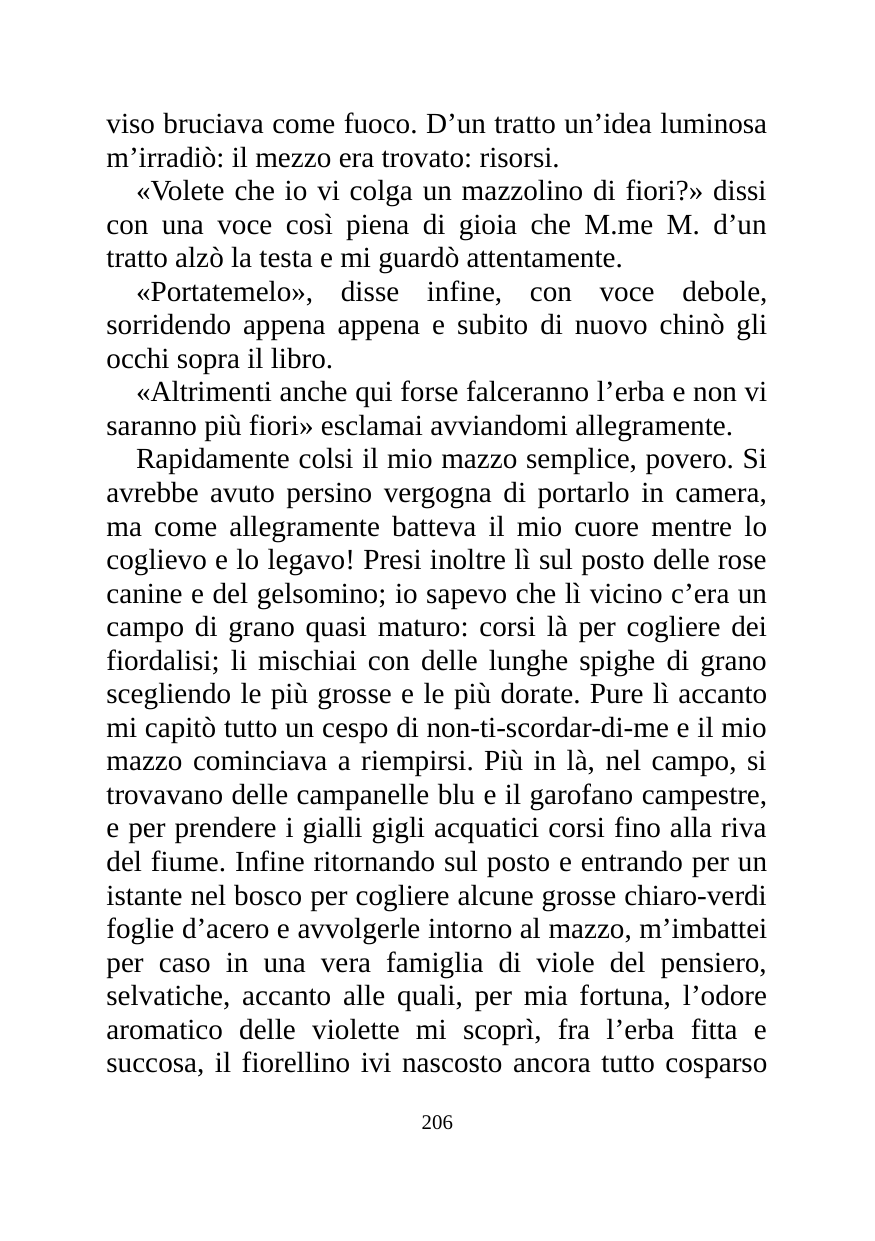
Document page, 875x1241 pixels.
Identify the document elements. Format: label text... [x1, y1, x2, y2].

text Rapidamente colsi il mio mazzo semplice, povero. Si avrebbe avuto persino vergogna di portarlo in camera, ma come allegramente batteva il mio cuore mentre lo coglievo e lo legavo! Presi inoltre lì sul posto delle rose canine e del gelsomino; io sapevo che lì vicino c’era un campo di grano quasi maturo: corsi là per cogliere dei fiordalisi; li mischiai con delle lunghe spighe di grano scegliendo le più grosse e le più dorate. Pure lì accanto mi capitò tutto un cespo di non-ti-scordar-di-me e il mio mazzo cominciava a riempirsi. Più in là, nel campo, si trovavano delle campanelle blu e il garofano campestre, e per prendere i gialli gigli acquatici corsi fino alla riva del fiume. Infine ritornando sul posto e entrando per un istante nel bosco per cogliere alcune grosse chiaro-verdi foglie d’acero e avvolgerle intorno al mazzo, m’imbattei per caso in una vera famiglia di viole del pensiero, selvatiche, accanto alle quali, per mia fortuna, l’odore aromatico delle violette mi scoprì, fra l’erba fitta e succosa, il fiorellino ivi nascosto ancora tutto cosparso [106, 442, 768, 1079]
text «Portatemelo», disse infine, con voce debole, sorridendo appena appena e subito di nuovo chinò gli occhi sopra il libro. [106, 274, 768, 374]
text «Altrimenti anche qui forse falceranno l’erba e non vi saranno più fiori» esclamai avviandomi allegramente. [106, 374, 768, 442]
text «Volete che io vi colga un mazzolino di fiori?» dissi con una voce così piena di gioia che M.me M. d’un tratto alzò la testa e mi guardò attentamente. [106, 173, 768, 274]
text viso bruciava come fuoco. D’un tratto un’idea luminosa m’irradiò: il mezzo era trovato: risorsi. [106, 106, 768, 173]
